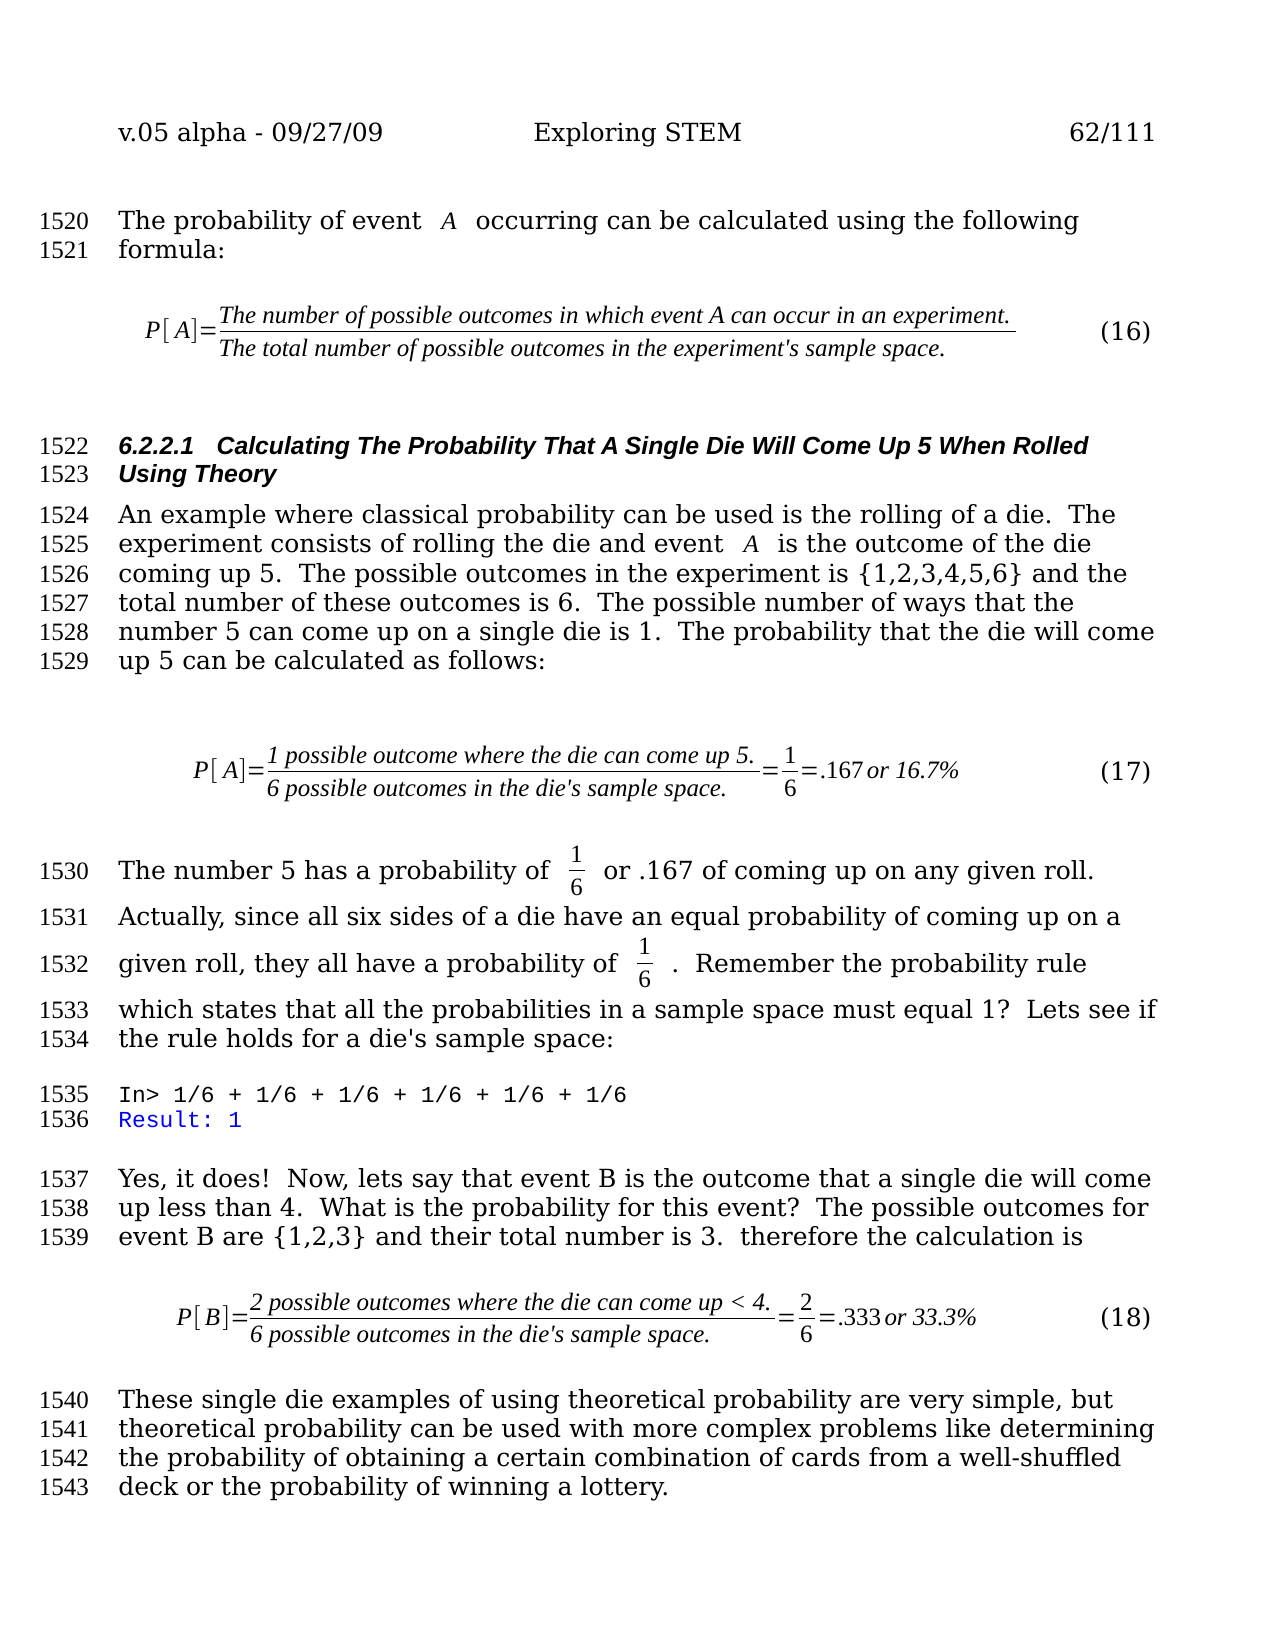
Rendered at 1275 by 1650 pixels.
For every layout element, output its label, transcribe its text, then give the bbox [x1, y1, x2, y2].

text Yes, it does! Now, lets say that event B is the outcome that a single die will come up less than 4. What is the probability for this event? The possible outcomes for event B are {1,2,3} and their total number is 3. therefore the calculation is [118, 1164, 1157, 1251]
table_header [118, 294, 1041, 369]
table_header (16) [1041, 294, 1157, 369]
text In> 1/6 + 1/6 + 1/6 + 1/6 + 1/6 + 1/6 [118, 1083, 1157, 1109]
text These single die examples of using theoretical probability are very simple, but theoretical probability can be used with more complex problems like determining the probability of obtaining a certain combination of cards from a well-shuffled deck or the probability of winning a lottery. [118, 1385, 1157, 1502]
text The probability of eventoccurring can be calculated using the following formula: [118, 206, 1157, 265]
text The number 5 has a probability ofor .167 of coming up on any given roll. Actually, since all six sides of a die have an equal probability of coming up on a given roll, they all have a probability of. Remember the probability rule which states that all the probabilities in a sample space must equal 1? Lets see if the rule holds for a die's sample space: [118, 838, 1157, 1054]
subtitle Calculating The Probability That A Single Die Will Come Up 5 When Rolled Using Theory [118, 431, 1157, 488]
table_header (17) [1041, 734, 1157, 809]
table_header [118, 734, 1041, 809]
table_header [118, 1281, 1041, 1356]
text Result: 1 [118, 1109, 1157, 1135]
text An example where classical probability can be used is the rolling of a die. The experiment consists of rolling the die and eventis the outcome of the die coming up 5. The possible outcomes in the experiment is {1,2,3,4,5,6} and the total number of these outcomes is 6. The possible number of ways that the number 5 can come up on a single die is 1. The probability that the die will come up 5 can be calculated as follows: [118, 500, 1157, 676]
table_header (18) [1041, 1281, 1157, 1356]
